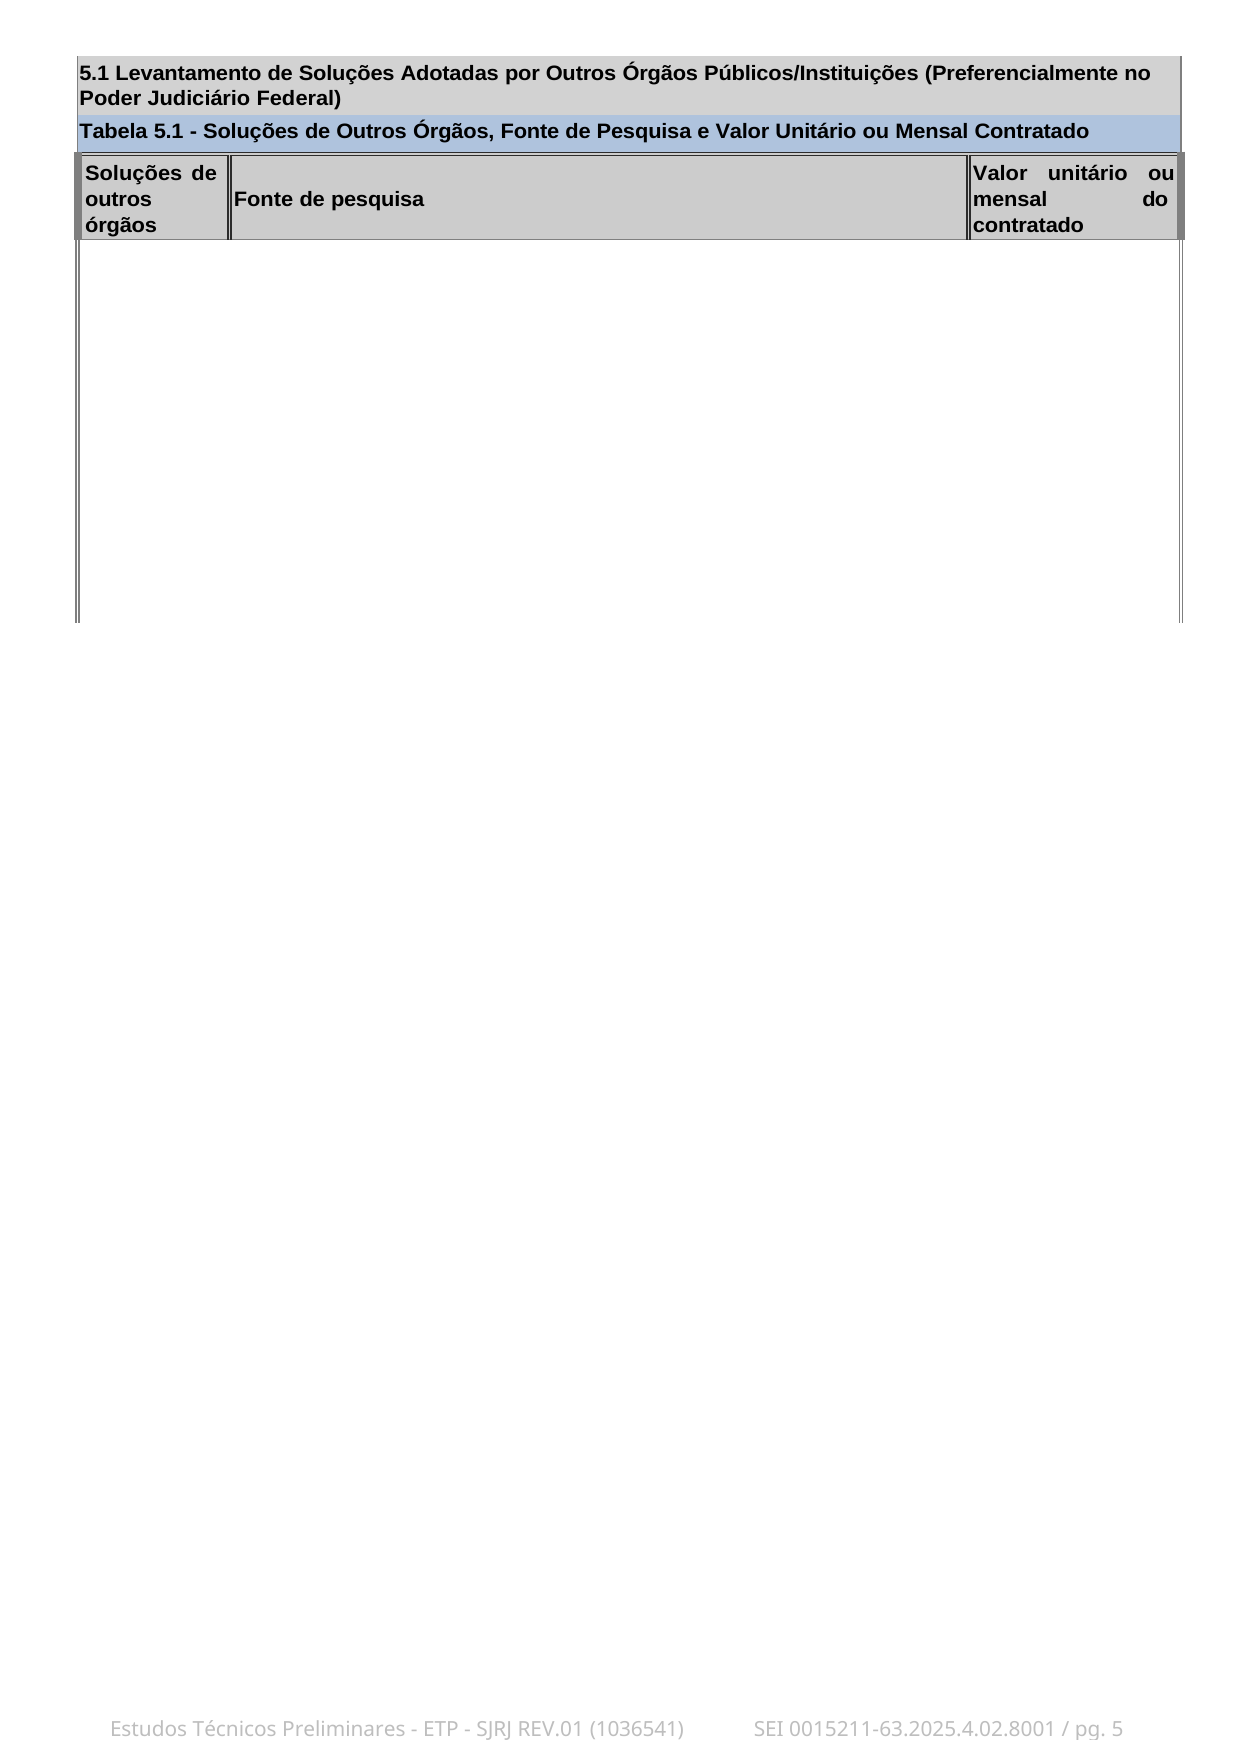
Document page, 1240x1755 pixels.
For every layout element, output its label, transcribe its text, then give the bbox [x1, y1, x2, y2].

table_cell Soluções de outros órgãos [82, 156, 227, 239]
table_cell Tabela 5.1 - Soluções de Outros Órgãos, Fonte de Pesquisa e Valor Unitário ou Mensal Contratado [78, 115, 1180, 152]
table_cell 5.1 Levantamento de Soluções Adotadas por Outros Órgãos Públicos/Instituições (Preferencialmente no Poder Judiciário Federal) [78, 56, 1180, 115]
table_cell Valor unitário ou mensal do contratado [971, 156, 1177, 239]
table_cell Fonte de pesquisa [232, 156, 966, 239]
table_cell [80, 240, 1179, 623]
